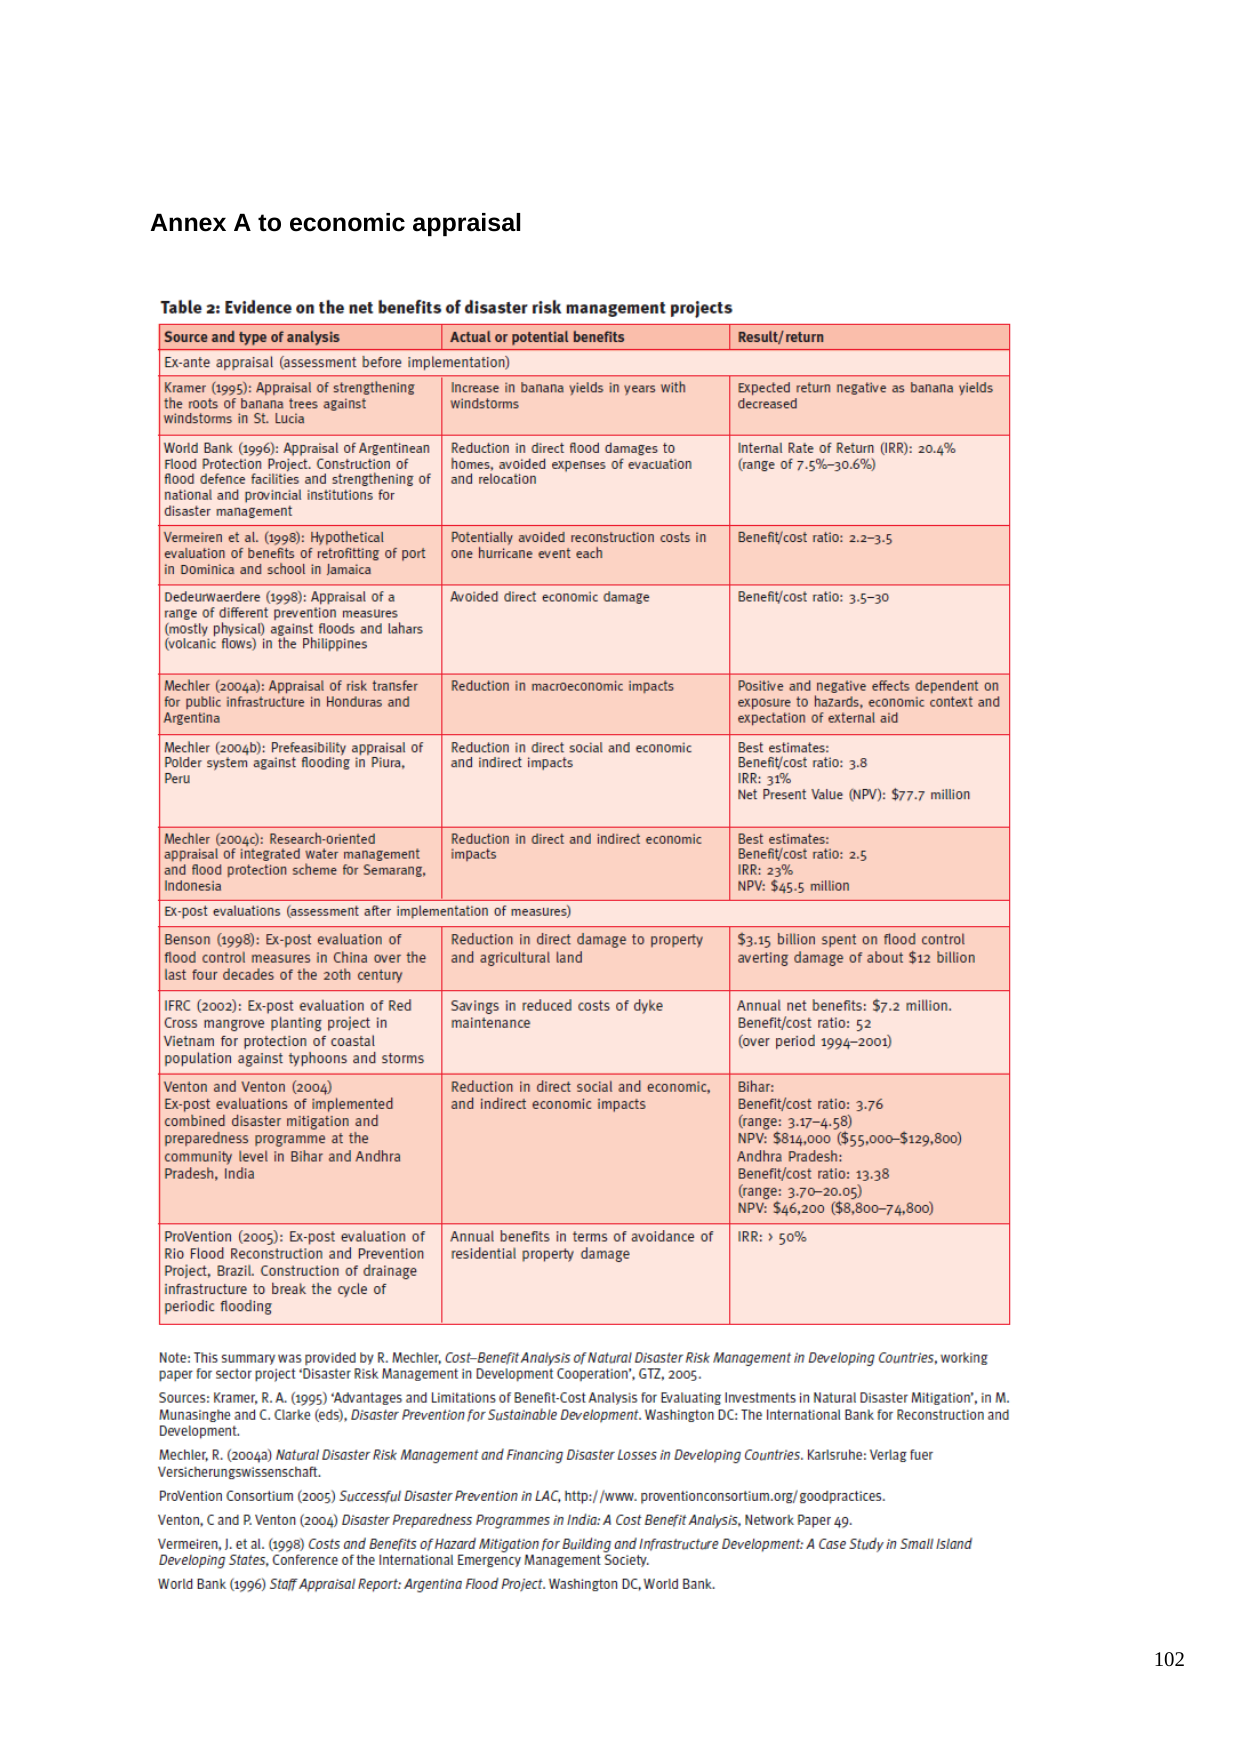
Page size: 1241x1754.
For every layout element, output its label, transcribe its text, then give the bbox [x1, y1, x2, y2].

text Annex A to economic appraisal [150, 207, 1090, 236]
